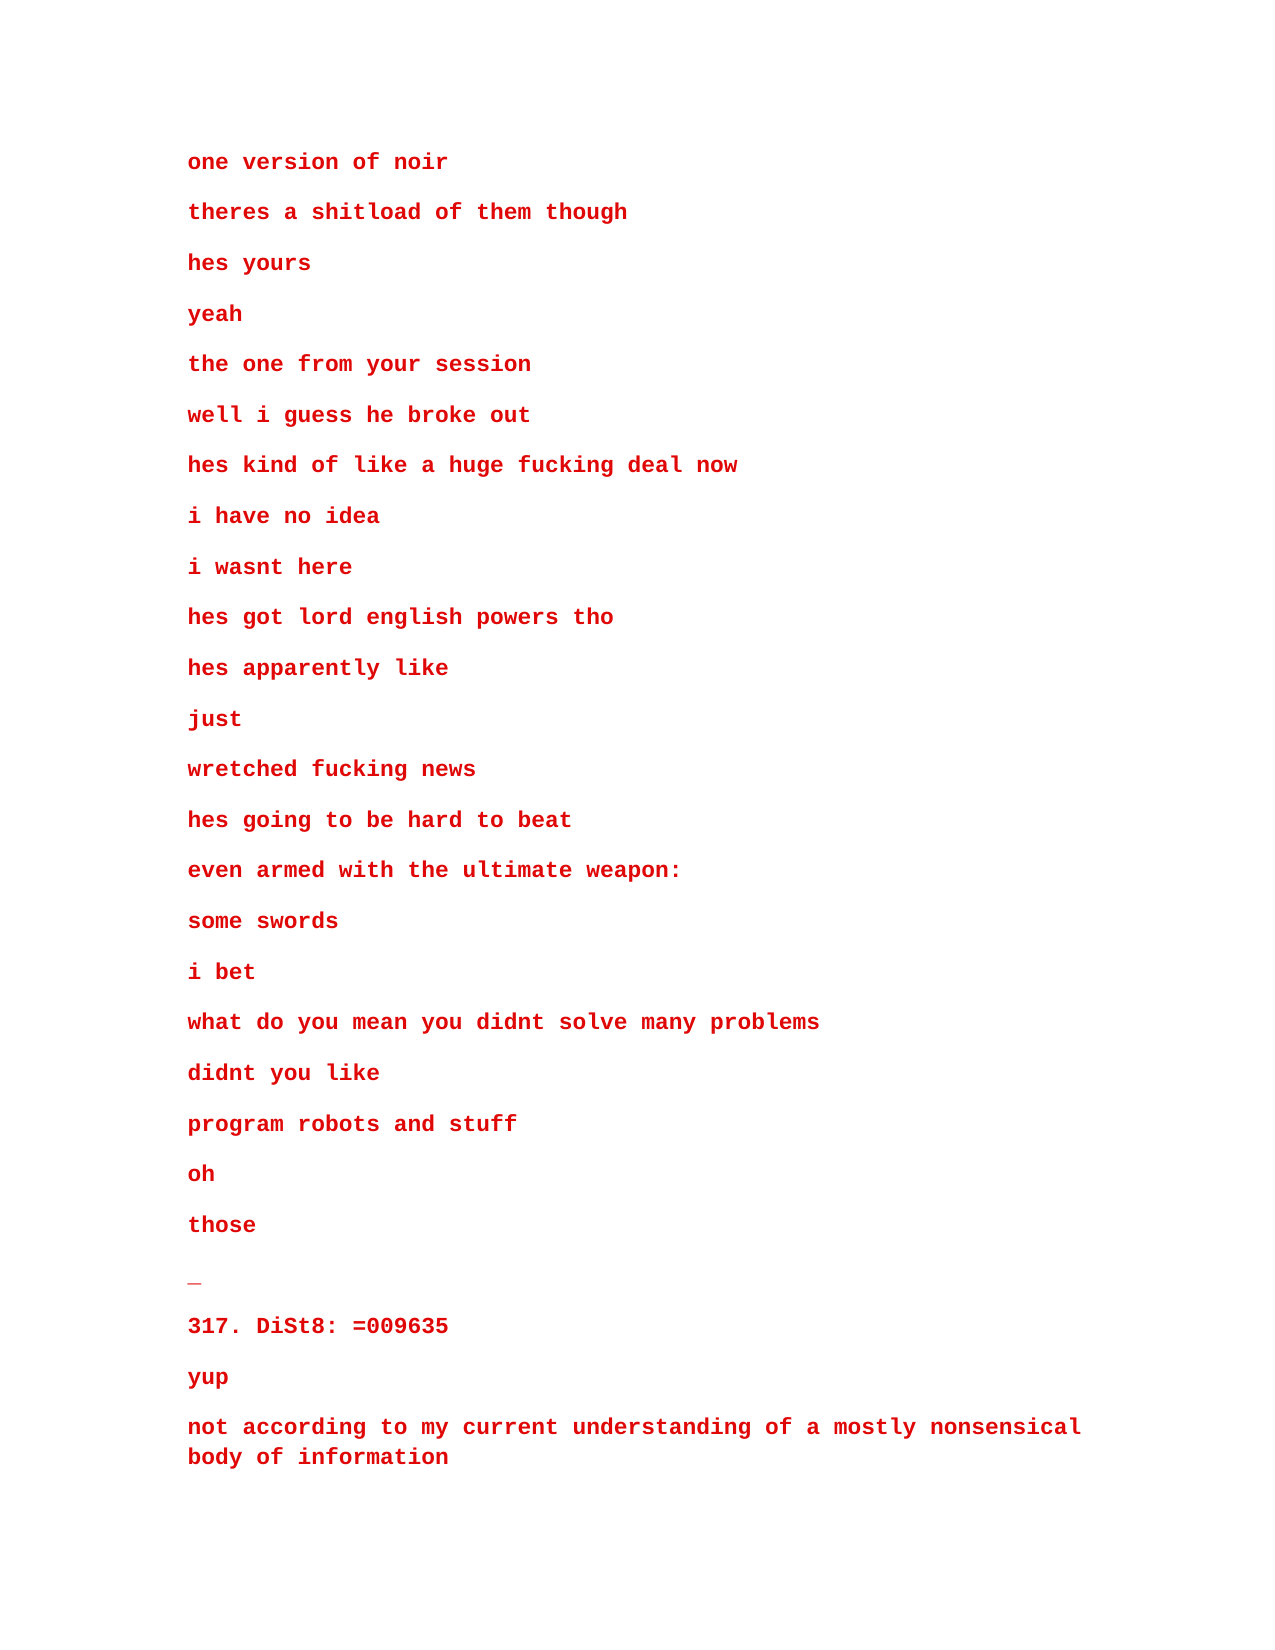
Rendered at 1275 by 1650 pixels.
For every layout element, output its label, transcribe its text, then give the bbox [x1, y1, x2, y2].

text didnt you like [187, 1061, 1087, 1087]
text hes got lord english powers tho [187, 606, 1087, 632]
text wretched fucking news [187, 757, 1087, 783]
text one version of noir [187, 150, 1087, 176]
text not according to my current understanding of a mostly nonsensical body of information [187, 1416, 1087, 1471]
text yup [187, 1365, 1087, 1391]
text i have no idea [187, 504, 1087, 530]
text program robots and stuff [187, 1112, 1087, 1138]
text just [187, 707, 1087, 733]
text theres a shitload of them though [187, 201, 1087, 227]
text hes yours [187, 251, 1087, 277]
text hes going to be hard to beat [187, 808, 1087, 834]
text i wasnt here [187, 555, 1087, 581]
text oh [187, 1162, 1087, 1188]
text hes kind of like a huge fucking deal now [187, 454, 1087, 480]
text some swords [187, 909, 1087, 935]
text 317. DiSt8: =009635 [187, 1314, 1087, 1340]
text what do you mean you didnt solve many problems [187, 1011, 1087, 1037]
text those [187, 1213, 1087, 1239]
text yeah [187, 302, 1087, 328]
text i bet [187, 960, 1087, 986]
text the one from your session [187, 352, 1087, 378]
text _ [187, 1264, 1087, 1290]
text hes apparently like [187, 656, 1087, 682]
text even armed with the ultimate weapon: [187, 859, 1087, 885]
text well i guess he broke out [187, 403, 1087, 429]
